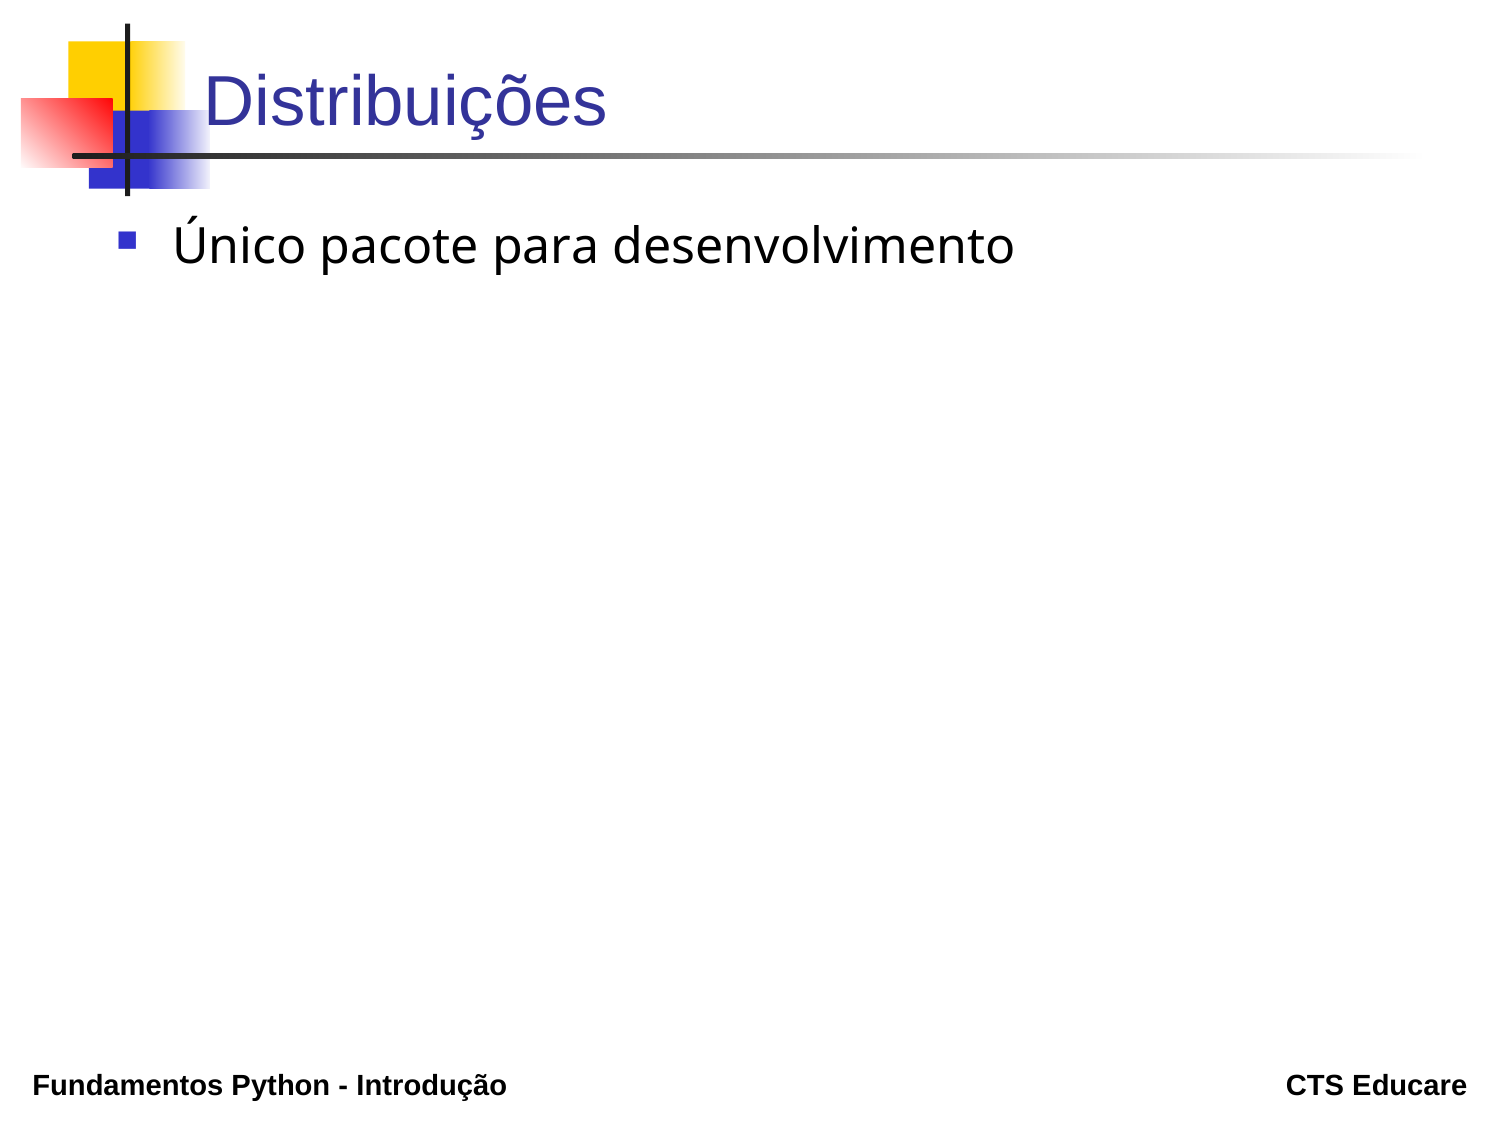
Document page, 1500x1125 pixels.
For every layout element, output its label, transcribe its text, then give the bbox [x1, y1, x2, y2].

list Único pacote para desenvolvimento [100, 206, 1447, 1024]
title Distribuições [188, 46, 1468, 149]
